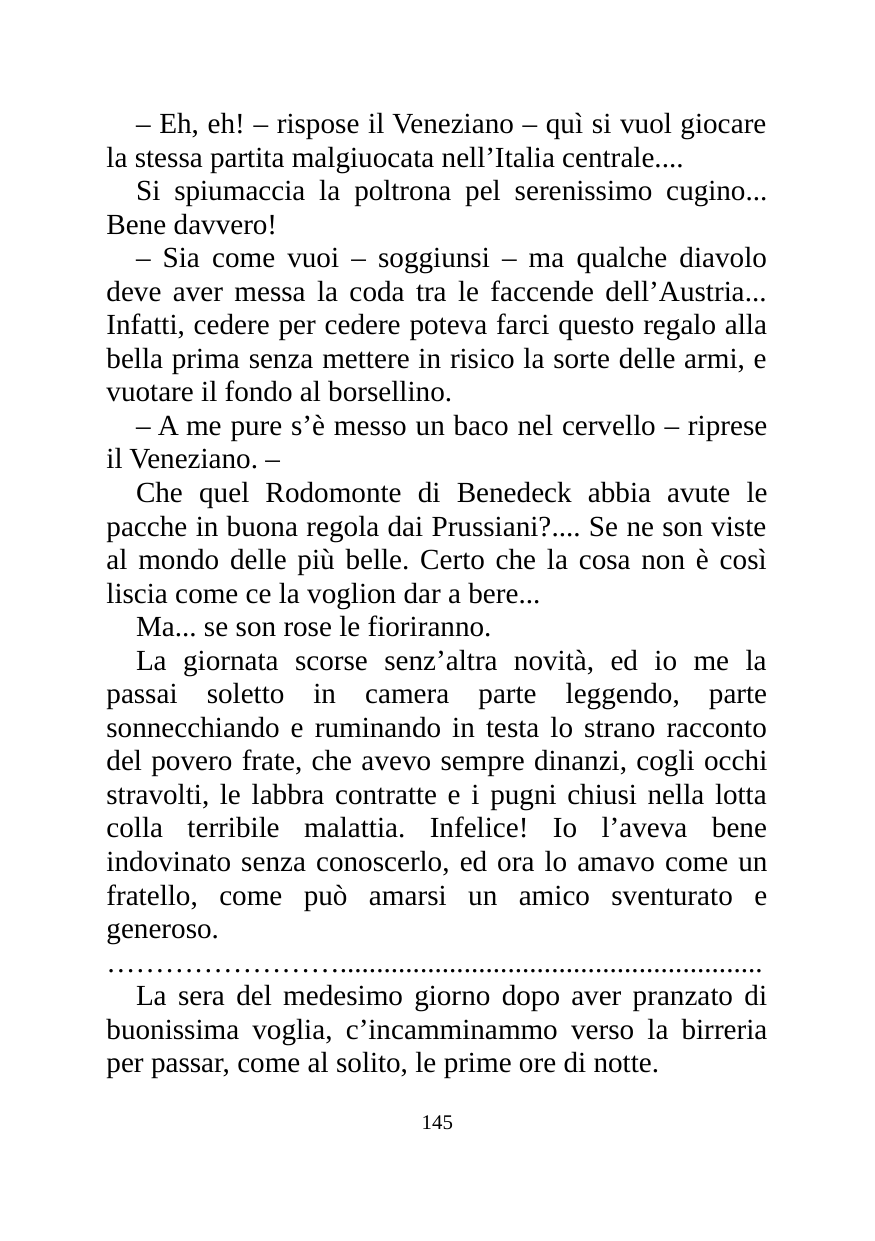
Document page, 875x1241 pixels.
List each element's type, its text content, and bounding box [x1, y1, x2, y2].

text – Sia come vuoi – soggiunsi – ma qualche diavolo deve aver messa la coda tra le faccende dell’Austria... Infatti, cedere per cedere poteva farci questo regalo alla bella prima senza mettere in risico la sorte delle armi, e vuotare il fondo al borsellino. [106, 240, 768, 408]
text Ma... se son rose le fioriranno. [106, 609, 768, 643]
text La giornata scorse senz’altra novità, ed io me la passai soletto in camera parte leggendo, parte sonnecchiando e ruminando in testa lo strano racconto del povero frate, che avevo sempre dinanzi, cogli occhi stravolti, le labbra contratte e i pugni chiusi nella lotta colla terribile malattia. Infelice! Io l’aveva bene indovinato senza conoscerlo, ed ora lo amavo come un fratello, come può amarsi un amico sventurato e generoso. [106, 643, 768, 945]
text Che quel Rodomonte di Benedeck abbia avute le pacche in buona regola dai Prussiani?.... Se ne son viste al mondo delle più belle. Certo che la cosa non è così liscia come ce la voglion dar a bere... [106, 475, 768, 609]
text La sera del medesimo giorno dopo aver pranzato di buonissima voglia, c’incamminammo verso la birreria per passar, come al solito, le prime ore di notte. [106, 978, 768, 1079]
text – Eh, eh! – rispose il Veneziano – quì si vuol giocare la stessa partita malgiuocata nell’Italia centrale.... [106, 106, 768, 173]
text …………………….......................................................... [106, 945, 768, 978]
text Si spiumaccia la poltrona pel serenissimo cugino... Bene davvero! [106, 173, 768, 240]
text – A me pure s’è messo un baco nel cervello – riprese il Veneziano. – [106, 408, 768, 475]
